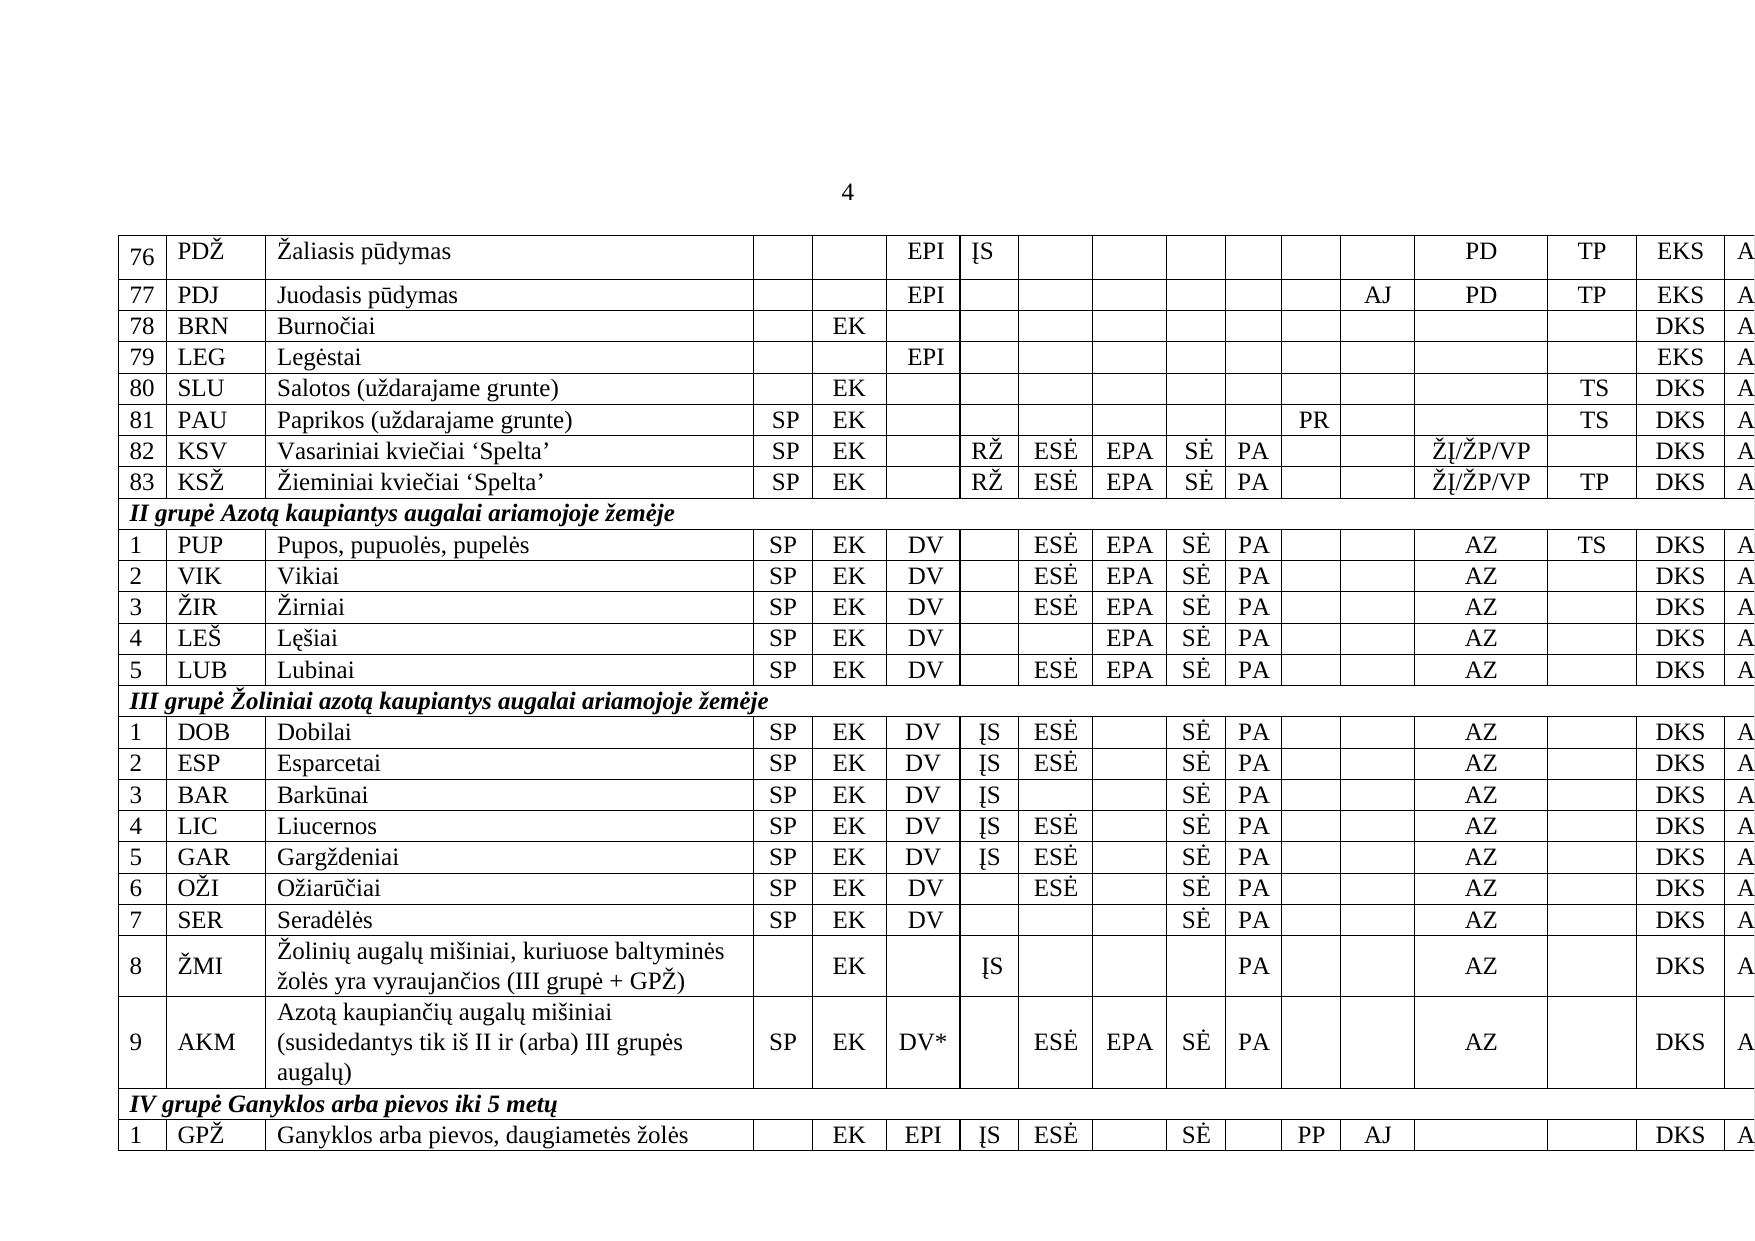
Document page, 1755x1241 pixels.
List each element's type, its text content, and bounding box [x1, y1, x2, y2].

table_cell 82 [119, 436, 166, 466]
table_cell ESĖ [1019, 811, 1092, 841]
table_cell PA [1226, 749, 1281, 779]
table_cell [1167, 936, 1225, 996]
table_cell BAR [167, 780, 265, 810]
table_cell [961, 311, 1018, 341]
table_cell [1282, 874, 1340, 904]
table_cell ĮS [961, 749, 1018, 779]
table_cell [1019, 405, 1092, 435]
table_cell AR [1725, 236, 1754, 279]
table_cell VIK [167, 561, 265, 591]
table_cell [1167, 405, 1225, 435]
table_cell [1167, 374, 1225, 404]
table_cell BRN [167, 311, 265, 341]
table_cell ESP [167, 749, 265, 779]
table_cell [1093, 374, 1166, 404]
table_cell ESĖ [1019, 874, 1092, 904]
table_cell EKS [1637, 342, 1724, 372]
table_cell TP [1548, 280, 1636, 310]
table_cell DV [887, 530, 959, 560]
table_cell [1415, 405, 1547, 435]
table_cell KSV [167, 436, 265, 466]
table_cell LUB [167, 655, 265, 685]
table_cell DV [887, 905, 959, 935]
table_cell 8 [119, 936, 166, 996]
table_cell [961, 997, 1018, 1088]
table_cell DKS [1637, 592, 1724, 622]
table_cell RŽ [961, 436, 1018, 466]
table_cell [1093, 1120, 1166, 1150]
table_cell Esparcetai [266, 749, 753, 779]
table_cell [1548, 874, 1636, 904]
table_cell [1415, 342, 1547, 372]
table_cell DKS [1637, 842, 1724, 872]
table_cell Žaliasis pūdymas [266, 236, 753, 279]
table_cell AR [1725, 561, 1754, 591]
table_cell [754, 280, 812, 310]
table_cell [1548, 905, 1636, 935]
table_cell [1019, 780, 1092, 810]
table_cell [1341, 342, 1414, 372]
table_cell [1093, 311, 1166, 341]
table_cell [1282, 997, 1340, 1088]
table_cell DV [887, 749, 959, 779]
table_cell EK [813, 717, 886, 747]
table_cell [1415, 374, 1547, 404]
table_cell [887, 436, 959, 466]
table_cell [1548, 655, 1636, 685]
table_cell EK [813, 1120, 886, 1150]
table_cell [754, 311, 812, 341]
table_cell AR [1725, 374, 1754, 404]
table_cell EK [813, 405, 886, 435]
table_cell 80 [119, 374, 166, 404]
table_cell PUP [167, 530, 265, 560]
table_cell 4 [119, 624, 166, 654]
table_cell 81 [119, 405, 166, 435]
table_cell EK [813, 874, 886, 904]
table_cell [1548, 717, 1636, 747]
table_cell [1019, 236, 1092, 279]
table_cell DV [887, 624, 959, 654]
table_cell [961, 561, 1018, 591]
table_cell [887, 405, 959, 435]
table_cell [1548, 1120, 1636, 1150]
table_cell [1282, 842, 1340, 872]
table_cell EPI [887, 236, 959, 279]
table_cell PA [1226, 717, 1281, 747]
table_cell DV [887, 592, 959, 622]
table_cell [887, 374, 959, 404]
table_cell PAU [167, 405, 265, 435]
table_cell PR [1282, 405, 1340, 435]
table_cell [1226, 342, 1281, 372]
table_cell SP [754, 874, 812, 904]
table_cell ŽĮ/ŽP/VP [1415, 436, 1547, 466]
table_cell [1093, 936, 1166, 996]
table_cell [1019, 342, 1092, 372]
table_cell Barkūnai [266, 780, 753, 810]
table_cell GPŽ [167, 1120, 265, 1150]
table_cell [1167, 342, 1225, 372]
table_cell EK [813, 624, 886, 654]
table_cell AR [1725, 842, 1754, 872]
table_cell [1341, 780, 1414, 810]
table_cell SĖ [1167, 997, 1225, 1088]
table_cell [1093, 280, 1166, 310]
table_cell DKS [1637, 467, 1724, 497]
table_cell TS [1548, 530, 1636, 560]
table_cell [754, 236, 812, 279]
table_cell Žirniai [266, 592, 753, 622]
table_cell SĖ [1167, 436, 1225, 466]
table_cell [1341, 655, 1414, 685]
table_cell Burnočiai [266, 311, 753, 341]
table_cell AZ [1415, 561, 1547, 591]
table_cell OŽI [167, 874, 265, 904]
table_cell [813, 236, 886, 279]
table_cell Žolinių augalų mišiniai, kuriuose baltyminės žolės yra vyraujančios (III grupė + GPŽ) [266, 936, 753, 996]
table_cell EPI [887, 342, 959, 372]
table_cell [754, 374, 812, 404]
table_cell 78 [119, 311, 166, 341]
table_cell AR [1725, 905, 1754, 935]
table_cell DKS [1637, 655, 1724, 685]
table_cell AR [1725, 1120, 1754, 1150]
table_cell PA [1226, 592, 1281, 622]
table_cell Lęšiai [266, 624, 753, 654]
table_cell DKS [1637, 624, 1724, 654]
table_cell SP [754, 405, 812, 435]
table_cell SP [754, 811, 812, 841]
table_cell SP [754, 624, 812, 654]
table_cell SP [754, 467, 812, 497]
table_cell EK [813, 749, 886, 779]
table_cell [1282, 655, 1340, 685]
table_cell AR [1725, 436, 1754, 466]
table_cell DKS [1637, 561, 1724, 591]
table_cell AZ [1415, 936, 1547, 996]
table_cell [1341, 811, 1414, 841]
table_cell [1341, 717, 1414, 747]
table_cell AZ [1415, 717, 1547, 747]
table_cell DKS [1637, 811, 1724, 841]
table_cell [1282, 236, 1340, 279]
table_cell Azotą kaupiančių augalų mišiniai (susidedantys tik iš II ir (arba) III grupės augalų) [266, 997, 753, 1088]
table_cell [1282, 374, 1340, 404]
table_cell TP [1548, 236, 1636, 279]
table_cell ESĖ [1019, 655, 1092, 685]
table_cell [813, 342, 886, 372]
table_cell Pupos, pupuolės, pupelės [266, 530, 753, 560]
table_cell AR [1725, 467, 1754, 497]
table_cell [1548, 311, 1636, 341]
table_cell SP [754, 749, 812, 779]
table_cell 9 [119, 997, 166, 1088]
table_cell PA [1226, 997, 1281, 1088]
table_cell SĖ [1167, 530, 1225, 560]
table_cell EK [813, 811, 886, 841]
table_cell AR [1725, 811, 1754, 841]
table_cell AR [1725, 280, 1754, 310]
table_cell PD [1415, 280, 1547, 310]
table_cell [1226, 236, 1281, 279]
table_cell AZ [1415, 811, 1547, 841]
table_cell TS [1548, 405, 1636, 435]
table_cell AR [1725, 717, 1754, 747]
table_cell EK [813, 467, 886, 497]
table_cell SĖ [1167, 717, 1225, 747]
table_cell ESĖ [1019, 592, 1092, 622]
table_cell [1415, 1120, 1547, 1150]
table_cell Vikiai [266, 561, 753, 591]
table_cell [961, 592, 1018, 622]
table_cell [1226, 405, 1281, 435]
table_cell [1341, 467, 1414, 497]
table_cell SLU [167, 374, 265, 404]
table_cell 1 [119, 717, 166, 747]
table_cell [887, 467, 959, 497]
table_cell DV [887, 561, 959, 591]
table_cell EK [813, 530, 886, 560]
table_cell [1282, 280, 1340, 310]
table_cell [1548, 624, 1636, 654]
table_cell PD [1415, 236, 1547, 279]
table_cell [1226, 374, 1281, 404]
table_cell DV [887, 811, 959, 841]
table_cell DKS [1637, 997, 1724, 1088]
table_cell [1167, 280, 1225, 310]
table_cell SP [754, 592, 812, 622]
table_cell EPA [1093, 997, 1166, 1088]
table_cell [1167, 311, 1225, 341]
table_cell Salotos (uždarajame grunte) [266, 374, 753, 404]
table_cell AZ [1415, 655, 1547, 685]
table_cell DKS [1637, 405, 1724, 435]
table_cell 2 [119, 749, 166, 779]
table_cell [1282, 624, 1340, 654]
table_cell AZ [1415, 624, 1547, 654]
table_cell 79 [119, 342, 166, 372]
table_cell EPI [887, 1120, 959, 1150]
table_cell DKS [1637, 905, 1724, 935]
table_cell Legėstai [266, 342, 753, 372]
table_cell [1548, 436, 1636, 466]
table_cell SĖ [1167, 842, 1225, 872]
table_cell [1282, 905, 1340, 935]
table_cell [1019, 280, 1092, 310]
table_cell 3 [119, 780, 166, 810]
table_cell [1226, 311, 1281, 341]
table_cell PA [1226, 905, 1281, 935]
table_cell AR [1725, 342, 1754, 372]
table_cell EK [813, 655, 886, 685]
table_cell [961, 905, 1018, 935]
table_cell EPA [1093, 530, 1166, 560]
table_cell EKS [1637, 280, 1724, 310]
table_cell PA [1226, 530, 1281, 560]
table_cell EPA [1093, 655, 1166, 685]
table_cell Juodasis pūdymas [266, 280, 753, 310]
table_cell TS [1548, 374, 1636, 404]
table_cell Ožiarūčiai [266, 874, 753, 904]
table_cell SP [754, 717, 812, 747]
table_cell [1019, 374, 1092, 404]
table_cell SĖ [1167, 592, 1225, 622]
table_cell DV [887, 842, 959, 872]
table_cell PA [1226, 811, 1281, 841]
table_cell Seradėlės [266, 905, 753, 935]
table_cell EK [813, 311, 886, 341]
table_cell EK [813, 561, 886, 591]
table_cell [1341, 561, 1414, 591]
table_cell EPA [1093, 624, 1166, 654]
table_cell Dobilai [266, 717, 753, 747]
table_cell [1548, 561, 1636, 591]
table_cell [1341, 749, 1414, 779]
table_cell [1282, 561, 1340, 591]
table_cell [1548, 997, 1636, 1088]
table_cell AR [1725, 997, 1754, 1088]
table_cell Liucernos [266, 811, 753, 841]
table_cell [1548, 811, 1636, 841]
table_cell SĖ [1167, 561, 1225, 591]
table_cell EPA [1093, 436, 1166, 466]
table_cell SP [754, 842, 812, 872]
table_cell [1282, 749, 1340, 779]
table_cell EK [813, 842, 886, 872]
table_cell ŽIR [167, 592, 265, 622]
table_cell [1341, 436, 1414, 466]
table_cell III grupė Žoliniai azotą kaupiantys augalai ariamojoje žemėje [119, 686, 1754, 716]
table_cell [754, 1120, 812, 1150]
table_cell [887, 936, 959, 996]
table_cell II grupė Azotą kaupiantys augalai ariamojoje žemėje [119, 499, 1754, 529]
table_cell KSŽ [167, 467, 265, 497]
table_cell [961, 280, 1018, 310]
table_cell [1548, 342, 1636, 372]
table_cell Gargždeniai [266, 842, 753, 872]
table_cell SĖ [1167, 467, 1225, 497]
table_cell DKS [1637, 530, 1724, 560]
table_cell ESĖ [1019, 436, 1092, 466]
table_cell DV [887, 874, 959, 904]
table_cell EPI [887, 280, 959, 310]
table_cell [1093, 842, 1166, 872]
table_cell SĖ [1167, 624, 1225, 654]
table_cell AKM [167, 997, 265, 1088]
table_cell EKS [1637, 236, 1724, 279]
table_cell [887, 311, 959, 341]
table_cell AR [1725, 749, 1754, 779]
table_cell GAR [167, 842, 265, 872]
table_cell 77 [119, 280, 166, 310]
table_cell DKS [1637, 374, 1724, 404]
table_cell [754, 936, 812, 996]
table_cell ESĖ [1019, 467, 1092, 497]
table_cell [1341, 936, 1414, 996]
table_cell PDJ [167, 280, 265, 310]
table_cell SER [167, 905, 265, 935]
table_cell [1093, 811, 1166, 841]
table_cell ESĖ [1019, 997, 1092, 1088]
table_cell [1282, 311, 1340, 341]
table_cell PA [1226, 780, 1281, 810]
table_cell [961, 342, 1018, 372]
table_cell [1548, 780, 1636, 810]
table_cell AR [1725, 780, 1754, 810]
table_cell EK [813, 592, 886, 622]
table_cell DKS [1637, 717, 1724, 747]
table_cell ĮS [961, 842, 1018, 872]
table_cell SP [754, 655, 812, 685]
table_cell LEŠ [167, 624, 265, 654]
table_cell AR [1725, 655, 1754, 685]
table_cell SP [754, 436, 812, 466]
table_cell [1019, 936, 1092, 996]
table_cell [1282, 436, 1340, 466]
table_cell PA [1226, 655, 1281, 685]
table_cell EK [813, 936, 886, 996]
table_cell EK [813, 436, 886, 466]
table_cell SĖ [1167, 749, 1225, 779]
table_cell 5 [119, 655, 166, 685]
table_cell SP [754, 997, 812, 1088]
table_cell ŽMI [167, 936, 265, 996]
table_cell Vasariniai kviečiai ‘Spelta’ [266, 436, 753, 466]
table_cell [1341, 236, 1414, 279]
table_cell 1 [119, 1120, 166, 1150]
table_cell ĮS [961, 811, 1018, 841]
table_cell AZ [1415, 592, 1547, 622]
table_cell [1093, 874, 1166, 904]
table_cell AR [1725, 874, 1754, 904]
table_cell AR [1725, 405, 1754, 435]
table_cell [1226, 280, 1281, 310]
table_cell ESĖ [1019, 749, 1092, 779]
table_cell [754, 342, 812, 372]
table_cell [1341, 905, 1414, 935]
table_cell EK [813, 374, 886, 404]
table_cell [961, 405, 1018, 435]
table_cell PA [1226, 436, 1281, 466]
table_cell 1 [119, 530, 166, 560]
table_cell DKS [1637, 780, 1724, 810]
table_cell Ganyklos arba pievos, daugiametės žolės [266, 1120, 753, 1150]
table_cell EPA [1093, 561, 1166, 591]
table_cell DV* [887, 997, 959, 1088]
table_cell LIC [167, 811, 265, 841]
table_cell PP [1282, 1120, 1340, 1150]
table_cell [961, 655, 1018, 685]
table_cell EPA [1093, 467, 1166, 497]
table_cell SĖ [1167, 1120, 1225, 1150]
table_cell ESĖ [1019, 530, 1092, 560]
table_cell AZ [1415, 874, 1547, 904]
table_cell [1548, 936, 1636, 996]
table_cell [1167, 236, 1225, 279]
table_cell AZ [1415, 905, 1547, 935]
table_cell [1019, 624, 1092, 654]
table_cell [1093, 780, 1166, 810]
table_cell ESĖ [1019, 717, 1092, 747]
table_cell SĖ [1167, 780, 1225, 810]
table_cell [1415, 311, 1547, 341]
table_cell RŽ [961, 467, 1018, 497]
table_cell SĖ [1167, 655, 1225, 685]
table_cell [1282, 530, 1340, 560]
table_cell AZ [1415, 997, 1547, 1088]
table_cell 3 [119, 592, 166, 622]
table_cell DKS [1637, 436, 1724, 466]
table_cell DV [887, 780, 959, 810]
table_cell [1341, 530, 1414, 560]
table_cell PA [1226, 561, 1281, 591]
table_cell EPA [1093, 592, 1166, 622]
table_cell [1282, 467, 1340, 497]
table_cell DKS [1637, 1120, 1724, 1150]
table_cell [1341, 842, 1414, 872]
table_cell ĮS [961, 236, 1018, 279]
table_cell SP [754, 530, 812, 560]
table_cell [1282, 717, 1340, 747]
table_cell [1019, 905, 1092, 935]
table_cell 2 [119, 561, 166, 591]
table_cell SP [754, 561, 812, 591]
table_cell [1282, 342, 1340, 372]
table_cell 4 [119, 811, 166, 841]
table_cell SP [754, 905, 812, 935]
table_cell ESĖ [1019, 1120, 1092, 1150]
table_cell DKS [1637, 311, 1724, 341]
table_cell [813, 280, 886, 310]
table_cell [961, 374, 1018, 404]
table_cell LEG [167, 342, 265, 372]
table_cell [961, 530, 1018, 560]
table_cell IV grupė Ganyklos arba pievos iki 5 metų [119, 1089, 1754, 1119]
table_cell [1341, 997, 1414, 1088]
table_cell SĖ [1167, 811, 1225, 841]
table_cell AZ [1415, 749, 1547, 779]
table_cell [1019, 311, 1092, 341]
table_cell SP [754, 780, 812, 810]
table_cell ĮS [961, 717, 1018, 747]
table_cell [1548, 592, 1636, 622]
table_cell DKS [1637, 749, 1724, 779]
table_cell [1548, 842, 1636, 872]
table_cell AR [1725, 530, 1754, 560]
table_cell [1341, 374, 1414, 404]
table_cell Žieminiai kviečiai ‘Spelta’ [266, 467, 753, 497]
table_cell EK [813, 997, 886, 1088]
table_cell [1282, 811, 1340, 841]
table_cell AJ [1341, 1120, 1414, 1150]
table_cell Paprikos (uždarajame grunte) [266, 405, 753, 435]
table_cell [1341, 624, 1414, 654]
table_cell SĖ [1167, 874, 1225, 904]
table_cell [1093, 236, 1166, 279]
table_cell EK [813, 780, 886, 810]
table_cell [1093, 749, 1166, 779]
table_cell AZ [1415, 530, 1547, 560]
table_cell 5 [119, 842, 166, 872]
table_cell [1093, 717, 1166, 747]
table_cell EK [813, 905, 886, 935]
table_cell 7 [119, 905, 166, 935]
table_cell ĮS [961, 1120, 1018, 1150]
table_cell [1341, 405, 1414, 435]
table_cell DKS [1637, 936, 1724, 996]
table_cell ESĖ [1019, 842, 1092, 872]
table_cell PA [1226, 874, 1281, 904]
table_cell AZ [1415, 842, 1547, 872]
table_cell DOB [167, 717, 265, 747]
table_cell TP [1548, 467, 1636, 497]
table_cell [1093, 342, 1166, 372]
table_cell AR [1725, 624, 1754, 654]
table_cell SĖ [1167, 905, 1225, 935]
table_cell DV [887, 717, 959, 747]
table_cell [1282, 592, 1340, 622]
table_cell DKS [1637, 874, 1724, 904]
table_cell [1548, 749, 1636, 779]
table_cell [1341, 874, 1414, 904]
table_cell Lubinai [266, 655, 753, 685]
table_cell PDŽ [167, 236, 265, 279]
table_cell [961, 874, 1018, 904]
table_cell [1341, 592, 1414, 622]
table_cell [1282, 780, 1340, 810]
table_cell ŽĮ/ŽP/VP [1415, 467, 1547, 497]
table_cell PA [1226, 467, 1281, 497]
table_cell AZ [1415, 780, 1547, 810]
table_cell AJ [1341, 280, 1414, 310]
table_cell AR [1725, 592, 1754, 622]
table_cell [1282, 936, 1340, 996]
table_cell AR [1725, 311, 1754, 341]
table_cell PA [1226, 842, 1281, 872]
table_cell [1341, 311, 1414, 341]
table_cell ESĖ [1019, 561, 1092, 591]
table_cell [1093, 905, 1166, 935]
table_cell PA [1226, 624, 1281, 654]
table_cell ĮS [961, 780, 1018, 810]
table_cell [1226, 1120, 1281, 1150]
table_cell PA [1226, 936, 1281, 996]
table_cell [961, 624, 1018, 654]
table_cell 6 [119, 874, 166, 904]
table_cell DV [887, 655, 959, 685]
table_cell AR [1725, 936, 1754, 996]
table_cell 76 [119, 236, 166, 279]
table_cell [1093, 405, 1166, 435]
table_cell ĮS [961, 936, 1018, 996]
table_cell 83 [119, 467, 166, 497]
